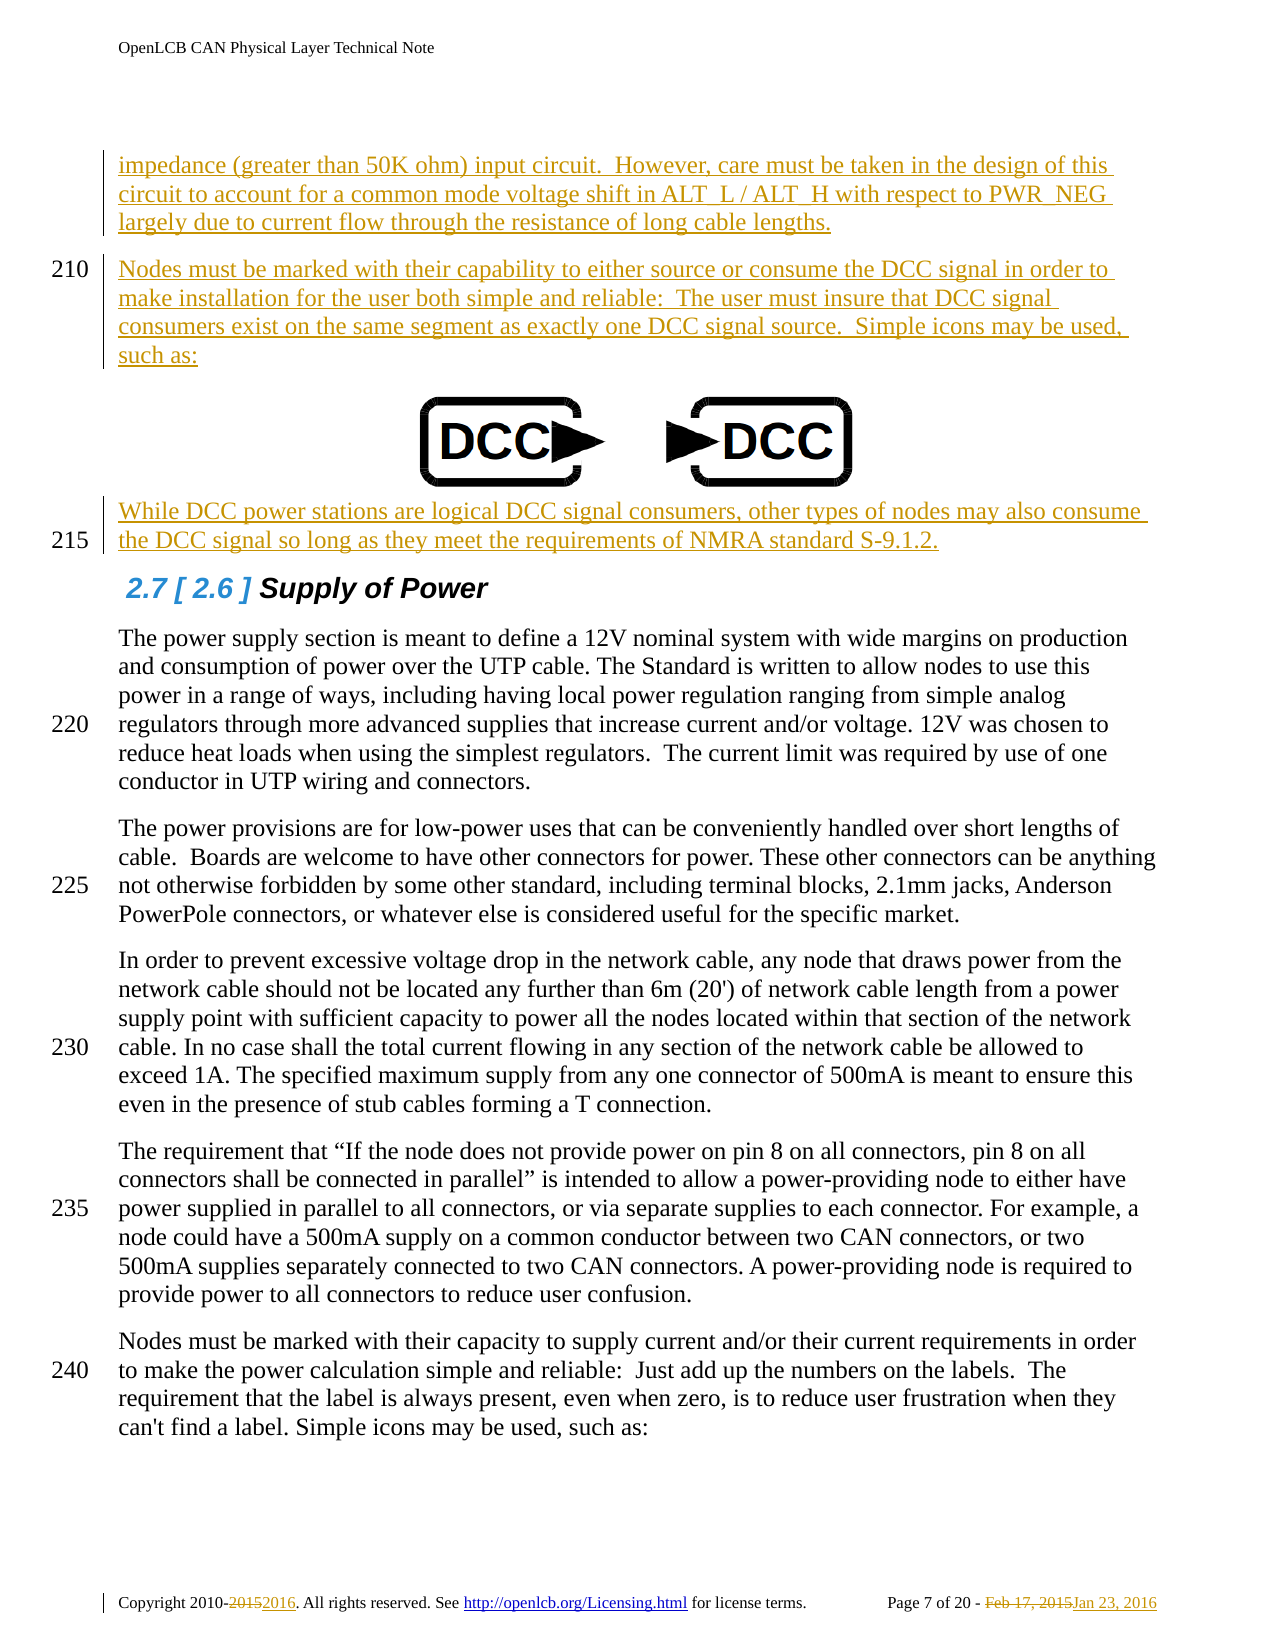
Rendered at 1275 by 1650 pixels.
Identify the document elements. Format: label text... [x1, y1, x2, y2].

text The requirement that “If the node does not provide power on pin 8 on all connectors, pin 8 on all connectors shall be connected in parallel” is intended to allow a power-providing node to either have power supplied in parallel to all connectors, or via separate supplies to each connector. For example, a node could have a 500mA supply on a common conductor between two CAN connectors, or two 500mA supplies separately connected to two CAN connectors. A power-providing node is required to provide power to all connectors to reduce user confusion. [118, 1136, 1157, 1308]
text The power provisions are for low-power uses that can be conveniently handled over short lengths of cable. Boards are welcome to have other connectors for power. These other connectors can be anything not otherwise forbidden by some other standard, including terminal blocks, 2.1mm jacks, Anderson PowerPole connectors, or whatever else is considered useful for the specific market. [118, 813, 1157, 928]
text Nodes must be marked with their capability to either source or consume the DCC signal in order to make installation for the user both simple and reliable: The user must insure that DCC signal consumers exist on the same segment as exactly one DCC signal source. Simple icons may be used, such as: [118, 254, 1157, 369]
picture [412, 386, 863, 497]
text While DCC power stations are logical DCC signal consumers, other types of nodes may also consume the DCC signal so long as they meet the requirements of NMRA standard S-9.1.2. [118, 497, 1157, 554]
text In order to prevent excessive voltage drop in the network cable, any node that draws power from the network cable should not be located any further than 6m (20') of network cable length from a power supply point with sufficient capacity to power all the nodes located within that section of the network cable. In no case shall the total current flowing in any section of the network cable be allowed to exceed 1A. The specified maximum supply from any one connector of 500mA is meant to ensure this even in the presence of stub cables forming a T connection. [118, 946, 1157, 1118]
text impedance (greater than 50K ohm) input circuit. However, care must be taken in the design of this circuit to account for a common mode voltage shift in ALT_L / ALT_H with respect to PWR_NEG largely due to current flow through the resistance of long cable lengths. [118, 150, 1157, 236]
subtitle Supply of Power [118, 571, 1157, 605]
text Nodes must be marked with their capacity to supply current and/or their current requirements in order to make the power calculation simple and reliable: Just add up the numbers on the labels. The requirement that the label is always present, even when zero, is to reduce user frustration when they can't find a label. Simple icons may be used, such as: [118, 1326, 1157, 1441]
text The power supply section is meant to define a 12V nominal system with wide margins on production and consumption of power over the UTP cable. The Standard is written to allow nodes to use this power in a range of ways, including having local power regulation ranging from simple analog regulators through more advanced supplies that increase current and/or voltage. 12V was chosen to reduce heat loads when using the simplest regulators. The current limit was required by use of one conductor in UTP wiring and connectors. [118, 623, 1157, 795]
